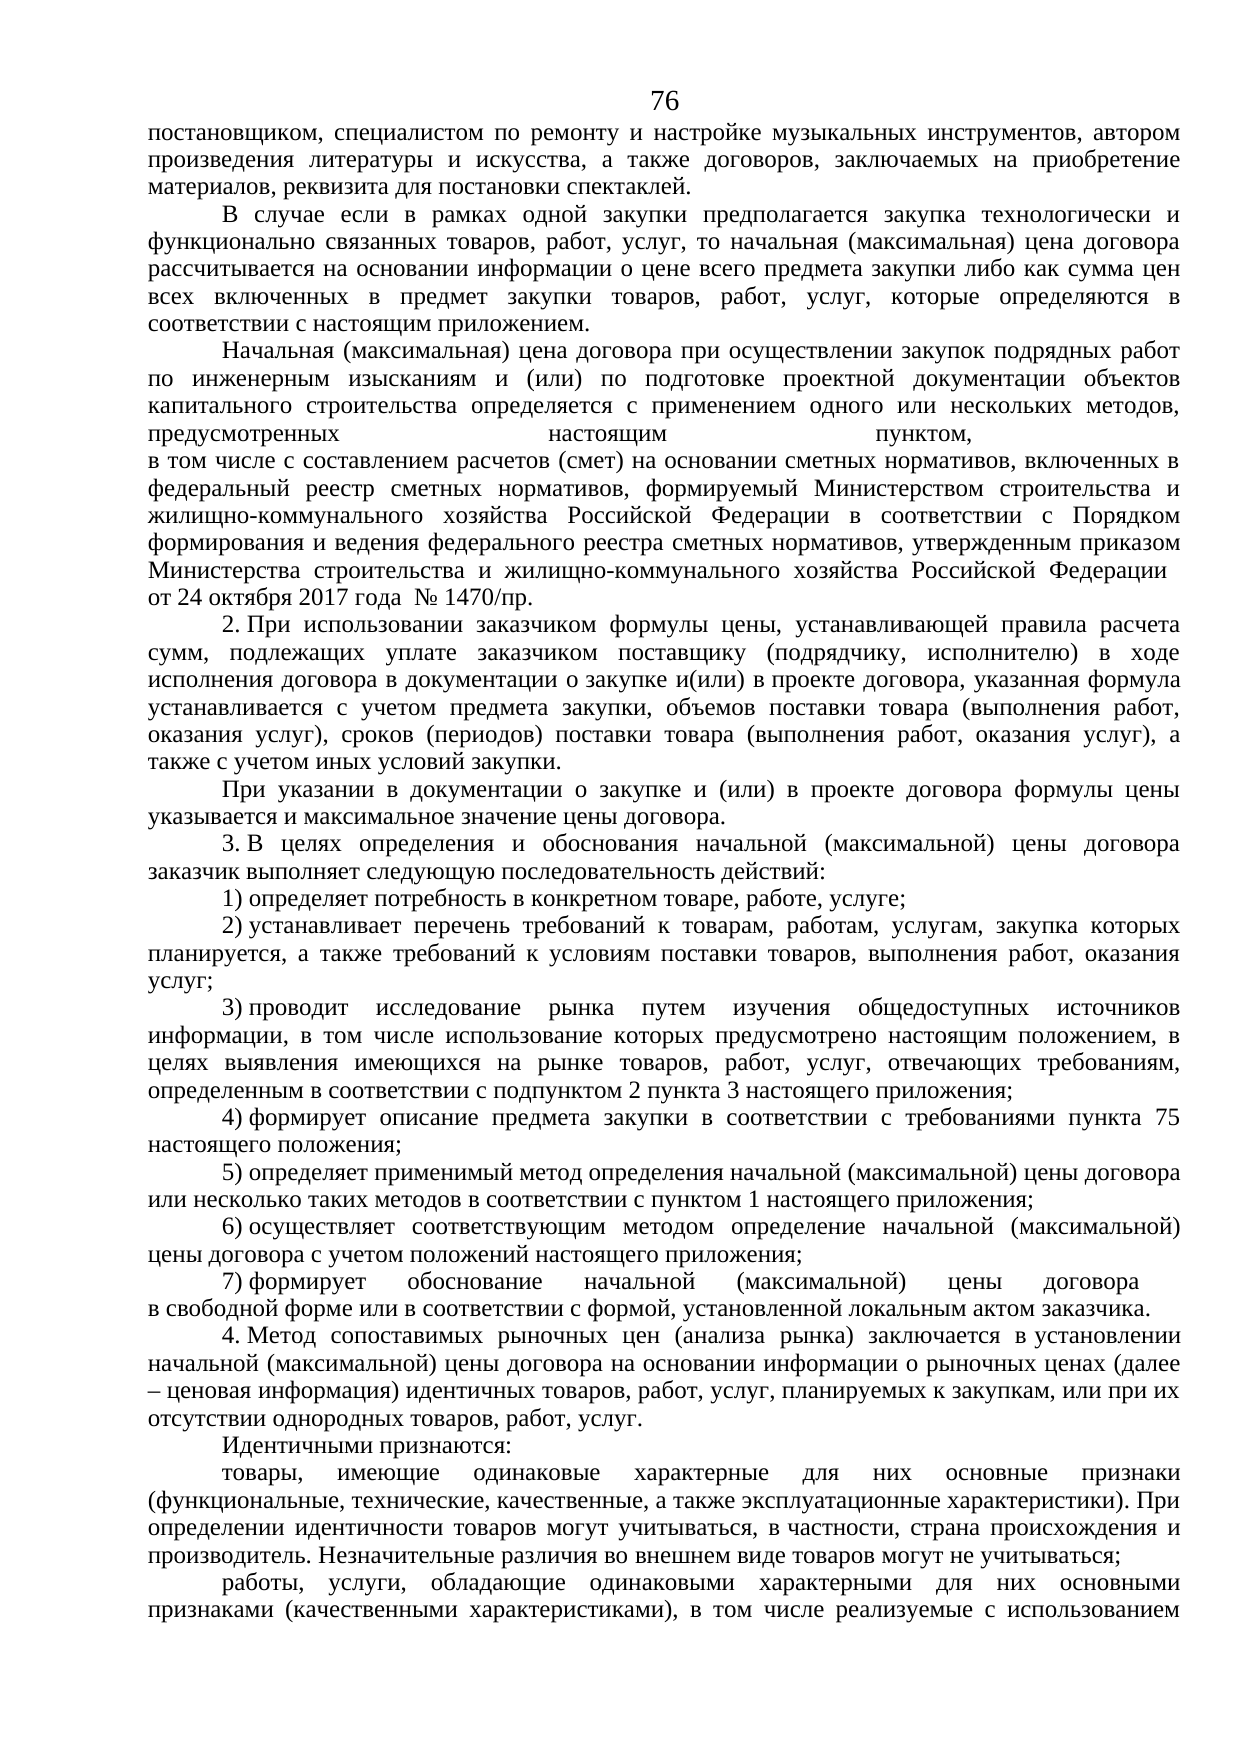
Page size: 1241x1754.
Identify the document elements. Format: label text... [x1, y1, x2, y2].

text В случае если в рамках одной закупки предполагается закупка технологически и функционально связанных товаров, работ, услуг, то начальная (максимальная) цена договора рассчитывается на основании информации о цене всего предмета закупки либо как сумма цен всех включенных в предмет закупки товаров, работ, услуг, которые определяются в соответствии с настоящим приложением. [148, 200, 1181, 337]
text Начальная (максимальная) цена договора при осуществлении закупок подрядных работ по инженерным изысканиям и (или) по подготовке проектной документации объектов капитального строительства определяется с применением одного или нескольких методов, предусмотренных настоящим пунктом, в том числе с составлением расчетов (смет) на основании сметных нормативов, включенных в федеральный реестр сметных нормативов, формируемый Министерством строительства и жилищно-коммунального хозяйства Российской Федерации в соответствии с Порядком формирования и ведения федерального реестра сметных нормативов, утвержденным приказом Министерства строительства и жилищно-коммунального хозяйства Российской Федерации от 24 октября 2017 года № 1470/пр. [148, 337, 1181, 611]
text 3) проводит исследование рынка путем изучения общедоступных источников информации, в том числе использование которых предусмотрено настоящим положением, в целях выявления имеющихся на рынке товаров, работ, услуг, отвечающих требованиям, определенным в соответствии с подпунктом 2 пункта 3 настоящего приложения; [148, 994, 1181, 1103]
text товары, имеющие одинаковые характерные для них основные признаки (функциональные, технические, качественные, а также эксплуатационные характеристики). При определении идентичности товаров могут учитываться, в частности, страна происхождения и производитель. Незначительные различия во внешнем виде товаров могут не учитываться; [148, 1459, 1181, 1568]
text 3. В целях определения и обоснования начальной (максимальной) цены договора заказчик выполняет следующую последовательность действий: [148, 830, 1181, 884]
text 1) определяет потребность в конкретном товаре, работе, услуге; [148, 884, 1181, 912]
text 6) осуществляет соответствующим методом определение начальной (максимальной) цены договора с учетом положений настоящего приложения; [148, 1213, 1181, 1267]
text 7) формирует обоснование начальной (максимальной) цены договора в свободной форме или в соответствии с формой, установленной локальным актом заказчика. [148, 1267, 1181, 1322]
text 2) устанавливает перечень требований к товарам, работам, услугам, закупка которых планируется, а также требований к условиям поставки товаров, выполнения работ, оказания услуг; [148, 912, 1181, 994]
text 2. При использовании заказчиком формулы цены, устанавливающей правила расчета сумм, подлежащих уплате заказчиком поставщику (подрядчику, исполнителю) в ходе исполнения договора в документации о закупке и(или) в проекте договора, указанная формула устанавливается с учетом предмета закупки, объемов поставки товара (выполнения работ, оказания услуг), сроков (периодов) поставки товара (выполнения работ, оказания услуг), а также с учетом иных условий закупки. [148, 611, 1181, 775]
text Идентичными признаются: [148, 1432, 1181, 1459]
text работы, услуги, обладающие одинаковыми характерными для них основными признаками (качественными характеристиками), в том числе реализуемые с использованием [148, 1568, 1181, 1623]
text 5) определяет применимый метод определения начальной (максимальной) цены договора или несколько таких методов в соответствии с пунктом 1 настоящего приложения; [148, 1158, 1181, 1213]
text 4. Метод сопоставимых рыночных цен (анализа рынка) заключается в установлении начальной (максимальной) цены договора на основании информации о рыночных ценах (далее – ценовая информация) идентичных товаров, работ, услуг, планируемых к закупкам, или при их отсутствии однородных товаров, работ, услуг. [148, 1322, 1181, 1432]
text постановщиком, специалистом по ремонту и настройке музыкальных инструментов, автором произведения литературы и искусства, а также договоров, заключаемых на приобретение материалов, реквизита для постановки спектаклей. [148, 118, 1181, 200]
text 4) формирует описание предмета закупки в соответствии с требованиями пункта 75 настоящего положения; [148, 1103, 1181, 1158]
text При указании в документации о закупке и (или) в проекте договора формулы цены указывается и максимальное значение цены договора. [148, 775, 1181, 830]
